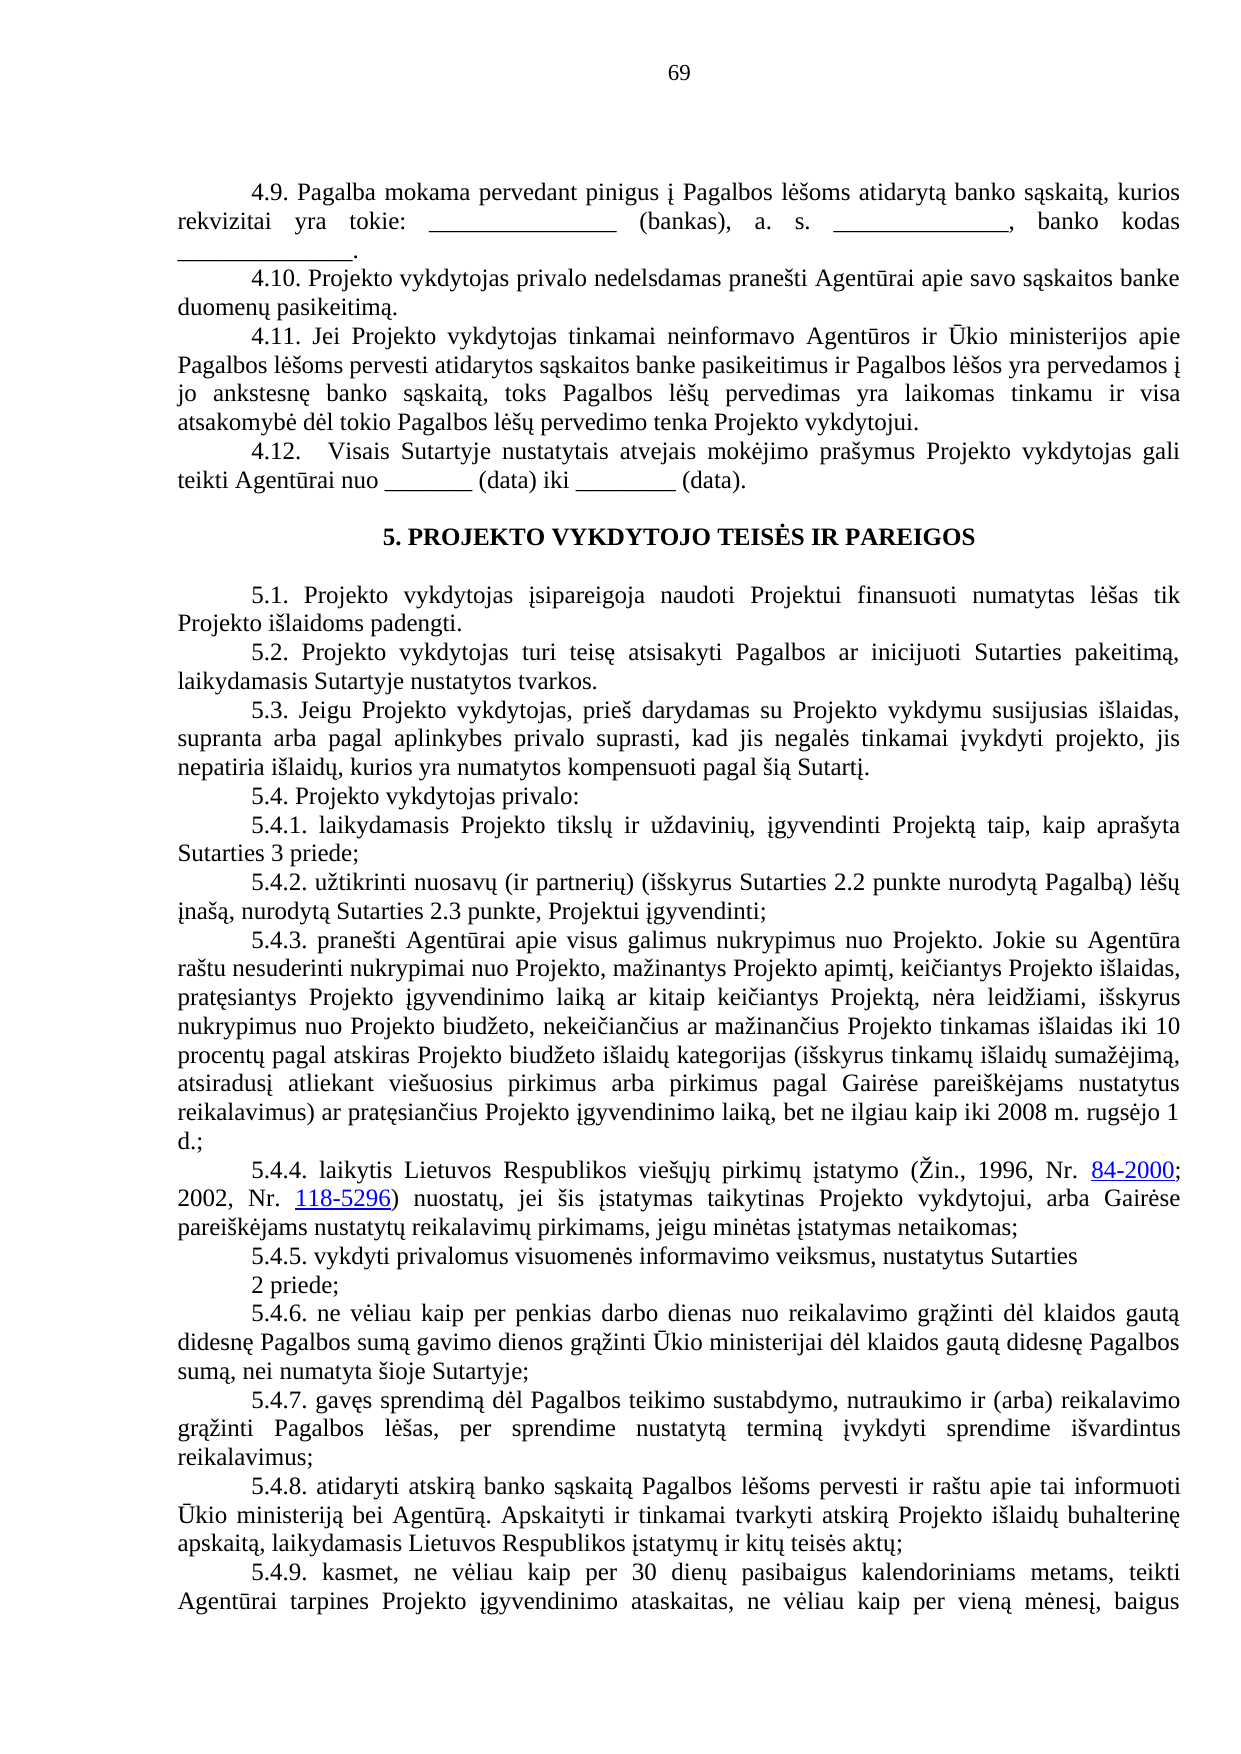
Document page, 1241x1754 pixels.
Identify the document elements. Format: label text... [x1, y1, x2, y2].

text 5.4. Projekto vykdytojas privalo: [177, 781, 1181, 810]
text 5.4.7. gavęs sprendimą dėl Pagalbos teikimo sustabdymo, nutraukimo ir (arba) reikalavimo grąžinti Pagalbos lėšas, per sprendime nustatytą terminą įvykdyti sprendime išvardintus reikalavimus; [177, 1385, 1181, 1471]
text 2 priede; [177, 1270, 1181, 1298]
text 5.1. Projekto vykdytojas įsipareigoja naudoti Projektui finansuoti numatytas lėšas tik Projekto išlaidoms padengti. [177, 580, 1181, 637]
text 5.4.6. ne vėliau kaip per penkias darbo dienas nuo reikalavimo grąžinti dėl klaidos gautą didesnę Pagalbos sumą gavimo dienos grąžinti Ūkio ministerijai dėl klaidos gautą didesnę Pagalbos sumą, nei numatyta šioje Sutartyje; [177, 1298, 1181, 1385]
text 5.2. Projekto vykdytojas turi teisę atsisakyti Pagalbos ar inicijuoti Sutarties pakeitimą, laikydamasis Sutartyje nustatytos tvarkos. [177, 637, 1181, 695]
text 4.9. Pagalba mokama pervedant pinigus į Pagalbos lėšoms atidarytą banko sąskaitą, kurios rekvizitai yra tokie: _______________ (bankas), a. s. ______________, banko kodas ______________. [177, 177, 1181, 263]
text 5.4.5. vykdyti privalomus visuomenės informavimo veiksmus, nustatytus Sutarties [177, 1241, 1181, 1270]
text 5.4.2. užtikrinti nuosavų (ir partnerių) (išskyrus Sutarties 2.2 punkte nurodytą Pagalbą) lėšų įnašą, nurodytą Sutarties 2.3 punkte, Projektui įgyvendinti; [177, 867, 1181, 925]
text 5. PROJEKTO VYKDYTOJO TEISĖS IR PAREIGOS [177, 522, 1181, 551]
text 5.4.4. laikytis Lietuvos Respublikos viešųjų pirkimų įstatymo (Žin., 1996, Nr. 84-2000; 2002, Nr. 118-5296) nuostatų, jei šis įstatymas taikytinas Projekto vykdytojui, arba Gairėse pareiškėjams nustatytų reikalavimų pirkimams, jeigu minėtas įstatymas netaikomas; [177, 1155, 1181, 1241]
text 5.4.3. pranešti Agentūrai apie visus galimus nukrypimus nuo Projekto. Jokie su Agentūra raštu nesuderinti nukrypimai nuo Projekto, mažinantys Projekto apimtį, keičiantys Projekto išlaidas, pratęsiantys Projekto įgyvendinimo laiką ar kitaip keičiantys Projektą, nėra leidžiami, išskyrus nukrypimus nuo Projekto biudžeto, nekeičiančius ar mažinančius Projekto tinkamas išlaidas iki 10 procentų pagal atskiras Projekto biudžeto išlaidų kategorijas (išskyrus tinkamų išlaidų sumažėjimą, atsiradusį atliekant viešuosius pirkimus arba pirkimus pagal Gairėse pareiškėjams nustatytus reikalavimus) ar pratęsiančius Projekto įgyvendinimo laiką, bet ne ilgiau kaip iki 2008 m. rugsėjo 1 d.; [177, 925, 1181, 1155]
text 5.4.9. kasmet, ne vėliau kaip per 30 dienų pasibaigus kalendoriniams metams, teikti Agentūrai tarpines Projekto įgyvendinimo ataskaitas, ne vėliau kaip per vieną mėnesį, baigus [177, 1557, 1181, 1615]
text 5.3. Jeigu Projekto vykdytojas, prieš darydamas su Projekto vykdymu susijusias išlaidas, supranta arba pagal aplinkybes privalo suprasti, kad jis negalės tinkamai įvykdyti projekto, jis nepatiria išlaidų, kurios yra numatytos kompensuoti pagal šią Sutartį. [177, 695, 1181, 781]
text 4.11. Jei Projekto vykdytojas tinkamai neinformavo Agentūros ir Ūkio ministerijos apie Pagalbos lėšoms pervesti atidarytos sąskaitos banke pasikeitimus ir Pagalbos lėšos yra pervedamos į jo ankstesnę banko sąskaitą, toks Pagalbos lėšų pervedimas yra laikomas tinkamu ir visa atsakomybė dėl tokio Pagalbos lėšų pervedimo tenka Projekto vykdytojui. [177, 321, 1181, 436]
text 4.12. Visais Sutartyje nustatytais atvejais mokėjimo prašymus Projekto vykdytojas gali teikti Agentūrai nuo _______ (data) iki ________ (data). [177, 436, 1181, 493]
text 4.10. Projekto vykdytojas privalo nedelsdamas pranešti Agentūrai apie savo sąskaitos banke duomenų pasikeitimą. [177, 263, 1181, 321]
text 5.4.8. atidaryti atskirą banko sąskaitą Pagalbos lėšoms pervesti ir raštu apie tai informuoti Ūkio ministeriją bei Agentūrą. Apskaityti ir tinkamai tvarkyti atskirą Projekto išlaidų buhalterinę apskaitą, laikydamasis Lietuvos Respublikos įstatymų ir kitų teisės aktų; [177, 1471, 1181, 1557]
text 5.4.1. laikydamasis Projekto tikslų ir uždavinių, įgyvendinti Projektą taip, kaip aprašyta Sutarties 3 priede; [177, 810, 1181, 867]
